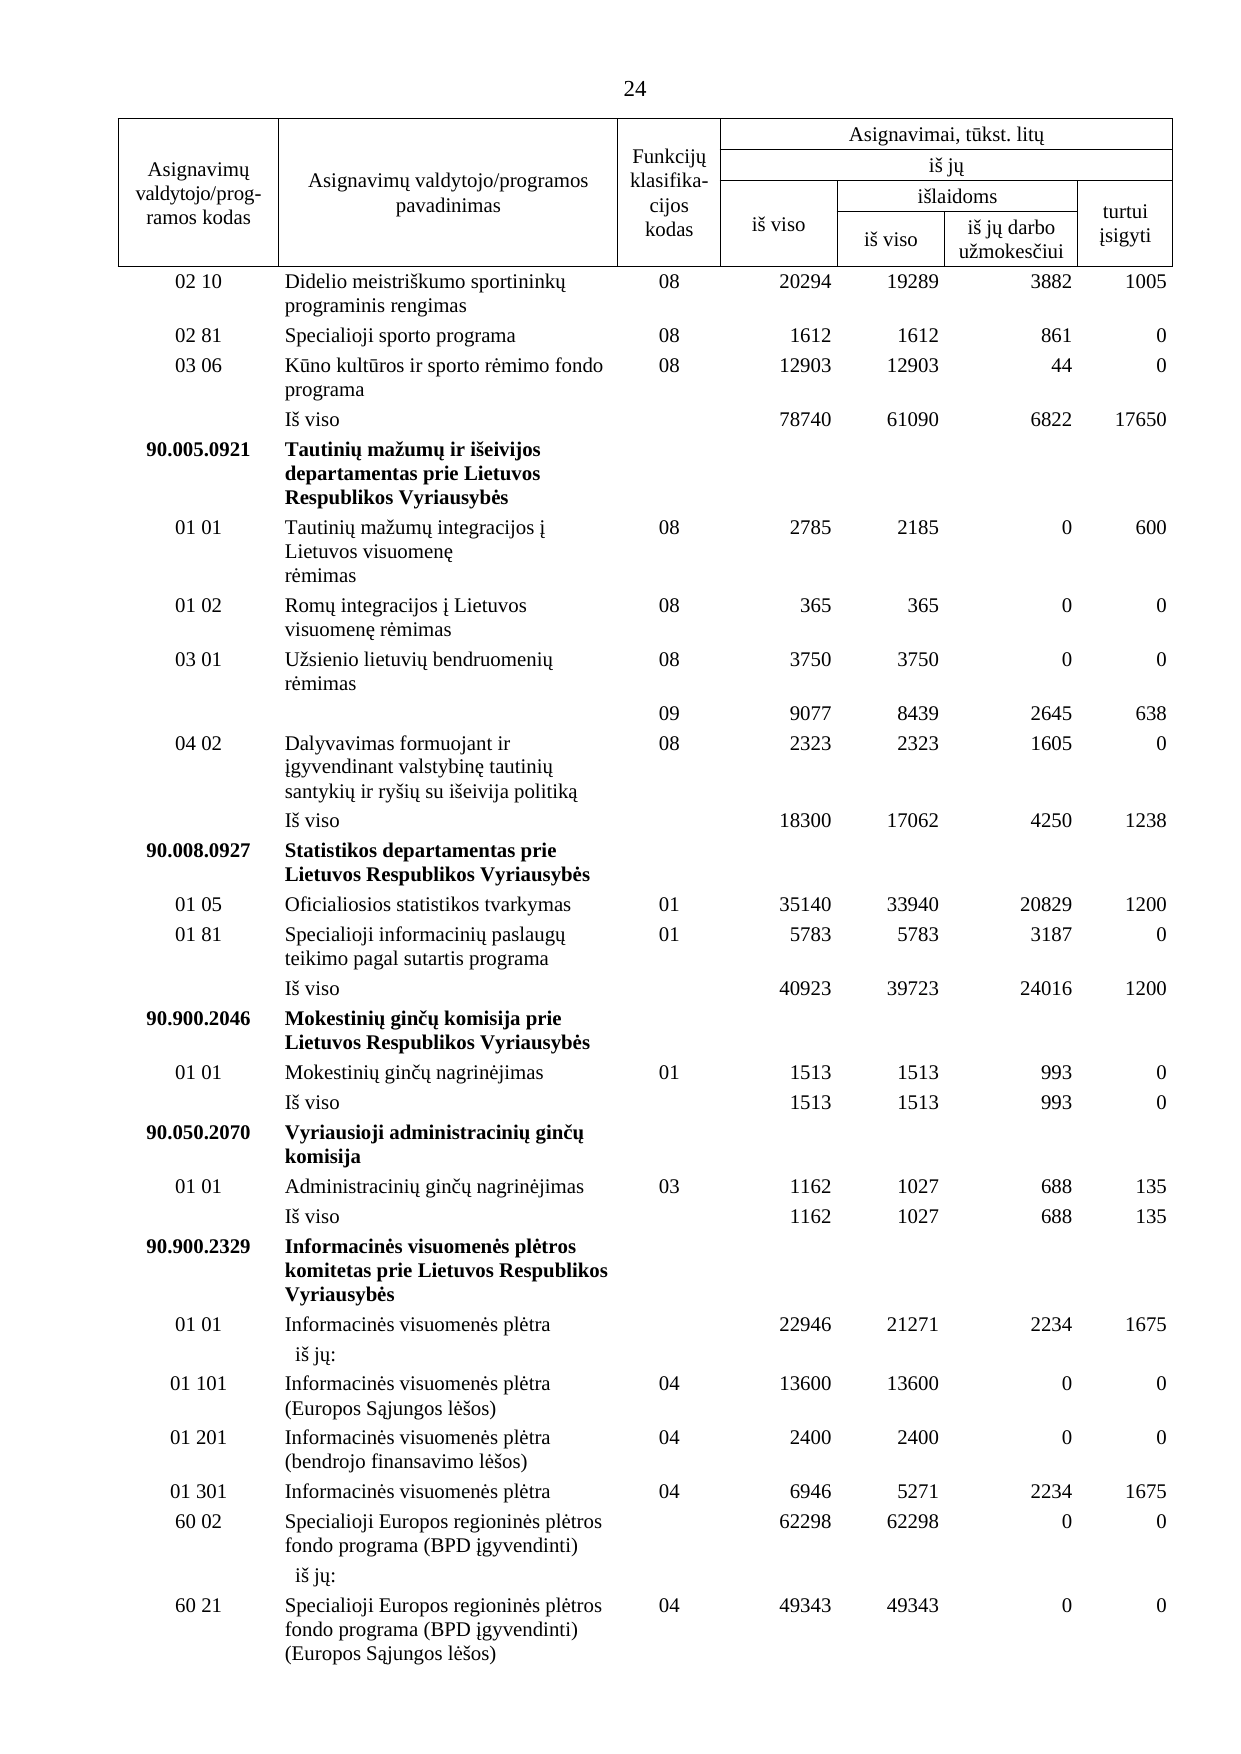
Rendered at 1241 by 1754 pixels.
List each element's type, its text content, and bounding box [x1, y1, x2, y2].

table_cell 33940 [837, 889, 944, 919]
table_cell 1513 [837, 1087, 944, 1117]
table_cell 0 [1078, 590, 1172, 644]
table_cell [945, 434, 1078, 512]
table_cell 01 01 [118, 1309, 278, 1338]
table_cell 2185 [837, 512, 944, 590]
table_cell 861 [945, 320, 1078, 350]
table_cell 2323 [837, 728, 944, 806]
table_cell 13600 [720, 1369, 837, 1422]
table_cell Statistikos departamentas prie Lietuvos Respublikos Vyriausybės [279, 835, 618, 889]
table_cell iš jų: [279, 1339, 618, 1368]
table_cell iš viso [721, 181, 837, 266]
table_cell 01 301 [118, 1476, 278, 1506]
table_cell [118, 1201, 278, 1231]
table_cell 0 [1078, 919, 1172, 973]
table_cell 1238 [1078, 806, 1172, 835]
table_cell [1078, 835, 1172, 889]
table_cell 365 [720, 590, 837, 644]
table_cell [618, 973, 720, 1003]
table_cell [1078, 1003, 1172, 1057]
table_cell 01 [618, 919, 720, 973]
table_cell 1162 [720, 1171, 837, 1201]
table_cell 08 [618, 512, 720, 590]
table_cell 24016 [945, 973, 1078, 1003]
table_cell 993 [945, 1087, 1078, 1117]
table_cell 04 02 [118, 728, 278, 806]
table_cell Oficialiosios statistikos tvarkymas [279, 889, 618, 919]
table_cell 2323 [720, 728, 837, 806]
table_cell 04 [618, 1423, 720, 1476]
table_cell 49343 [720, 1590, 837, 1668]
table_cell [945, 1003, 1078, 1057]
table_cell 1005 [1078, 267, 1172, 320]
table_cell [837, 1560, 944, 1590]
table_cell [618, 1231, 720, 1309]
table_cell 0 [1078, 1087, 1172, 1117]
table_cell 0 [1078, 320, 1172, 350]
table_cell 60 21 [118, 1590, 278, 1668]
table_cell 0 [1078, 1423, 1172, 1476]
table_cell 1027 [837, 1201, 944, 1231]
table_cell 135 [1078, 1171, 1172, 1201]
table_cell 1675 [1078, 1476, 1172, 1506]
table_cell 0 [1078, 644, 1172, 698]
table_cell [720, 1003, 837, 1057]
table_cell 03 [618, 1171, 720, 1201]
table_cell 0 [945, 1423, 1078, 1476]
table_cell 01 01 [118, 1057, 278, 1087]
table_cell Specialioji Europos regioninės plėtros fondo programa (BPD įgyvendinti) (Europos Sąjungos lėšos) [279, 1590, 618, 1668]
table_cell 21271 [837, 1309, 944, 1338]
table_cell 1605 [945, 728, 1078, 806]
table_cell 8439 [837, 698, 944, 727]
table_cell [618, 1309, 720, 1338]
table_cell [118, 973, 278, 1003]
table_cell Užsienio lietuvių bendruomenių rėmimas [279, 644, 618, 698]
table_cell [118, 1339, 278, 1368]
table_cell [618, 835, 720, 889]
table_cell 1200 [1078, 973, 1172, 1003]
table_cell [118, 1087, 278, 1117]
table_cell 01 02 [118, 590, 278, 644]
table_cell [837, 835, 944, 889]
table_cell 61090 [837, 404, 944, 434]
table_cell [945, 1339, 1078, 1368]
table_cell 0 [1078, 350, 1172, 404]
table_cell 993 [945, 1057, 1078, 1087]
table_cell 135 [1078, 1201, 1172, 1231]
table_cell [618, 1560, 720, 1590]
table_cell 39723 [837, 973, 944, 1003]
table_cell 60 02 [118, 1506, 278, 1560]
table_cell [945, 1560, 1078, 1590]
table_cell [720, 1339, 837, 1368]
table_header Asignavimų valdytojo/prog-ramos kodas [119, 119, 278, 266]
table_cell Kūno kultūros ir sporto rėmimo fondo programa [279, 350, 618, 404]
table_cell 78740 [720, 404, 837, 434]
table_cell 1513 [720, 1057, 837, 1087]
table_cell 4250 [945, 806, 1078, 835]
table_cell [945, 1231, 1078, 1309]
table_cell turtui įsigyti [1078, 181, 1172, 266]
table_cell 12903 [837, 350, 944, 404]
table_cell Specialioji informacinių paslaugų teikimo pagal sutartis programa [279, 919, 618, 973]
table_cell [118, 1560, 278, 1590]
table_cell 1027 [837, 1171, 944, 1201]
table_cell 03 01 [118, 644, 278, 698]
table_cell 62298 [837, 1506, 944, 1560]
table_cell [1078, 434, 1172, 512]
table_cell 1162 [720, 1201, 837, 1231]
table_cell [118, 404, 278, 434]
table_cell Mokestinių ginčų nagrinėjimas [279, 1057, 618, 1087]
table_cell 01 81 [118, 919, 278, 973]
table_cell Specialioji sporto programa [279, 320, 618, 350]
table_cell 90.900.2329 [118, 1231, 278, 1309]
table_cell Informacinės visuomenės plėtra (bendrojo finansavimo lėšos) [279, 1423, 618, 1476]
table_cell [720, 434, 837, 512]
table_cell 40923 [720, 973, 837, 1003]
table_cell 9077 [720, 698, 837, 727]
table_cell Iš viso [279, 1087, 618, 1117]
table_cell 01 [618, 1057, 720, 1087]
table_cell iš viso [838, 212, 944, 266]
table_cell 3750 [720, 644, 837, 698]
table_cell [720, 1560, 837, 1590]
table_cell 1612 [837, 320, 944, 350]
table_cell 02 81 [118, 320, 278, 350]
table_cell Iš viso [279, 806, 618, 835]
table_cell 02 10 [118, 267, 278, 320]
table_cell [279, 698, 618, 727]
table_cell 365 [837, 590, 944, 644]
table_cell Informacinės visuomenės plėtros komitetas prie Lietuvos Respublikos Vyriausybės [279, 1231, 618, 1309]
table_cell Tautinių mažumų ir išeivijos departamentas prie Lietuvos Respublikos Vyriausybės [279, 434, 618, 512]
table_cell 08 [618, 728, 720, 806]
table_cell Didelio meistriškumo sportininkų programinis rengimas [279, 267, 618, 320]
table_cell [618, 1201, 720, 1231]
table_cell [1078, 1117, 1172, 1171]
table_cell 08 [618, 267, 720, 320]
table_cell 5783 [837, 919, 944, 973]
table_cell [118, 806, 278, 835]
table_cell 5783 [720, 919, 837, 973]
table_cell 6822 [945, 404, 1078, 434]
table_cell 01 05 [118, 889, 278, 919]
table_cell [945, 1117, 1078, 1171]
table_cell 04 [618, 1369, 720, 1422]
table_cell 08 [618, 590, 720, 644]
table_cell 49343 [837, 1590, 944, 1668]
table_cell Specialioji Europos regioninės plėtros fondo programa (BPD įgyvendinti) [279, 1506, 618, 1560]
table_cell Mokestinių ginčų komisija prie Lietuvos Respublikos Vyriausybės [279, 1003, 618, 1057]
table_cell 688 [945, 1171, 1078, 1201]
table_cell 0 [1078, 1590, 1172, 1668]
table_cell 2234 [945, 1309, 1078, 1338]
table_cell 19289 [837, 267, 944, 320]
table_cell 90.050.2070 [118, 1117, 278, 1171]
table_cell Administracinių ginčų nagrinėjimas [279, 1171, 618, 1201]
table_cell Informacinės visuomenės plėtra (Europos Sąjungos lėšos) [279, 1369, 618, 1422]
table_cell 2645 [945, 698, 1078, 727]
table_cell [720, 1231, 837, 1309]
table_cell 08 [618, 320, 720, 350]
table_cell 5271 [837, 1476, 944, 1506]
table_header Funkcijų klasifika-cijos kodas [618, 119, 720, 266]
table_cell [837, 1003, 944, 1057]
table_cell 01 101 [118, 1369, 278, 1422]
table_cell 01 01 [118, 1171, 278, 1201]
table_cell 2400 [837, 1423, 944, 1476]
table_cell [837, 1231, 944, 1309]
table_cell 90.005.0921 [118, 434, 278, 512]
table_cell 0 [945, 1506, 1078, 1560]
table_cell 20829 [945, 889, 1078, 919]
table_cell 01 [618, 889, 720, 919]
table_cell [837, 434, 944, 512]
table_cell 90.900.2046 [118, 1003, 278, 1057]
table_cell Iš viso [279, 973, 618, 1003]
table_cell 2785 [720, 512, 837, 590]
table_cell 04 [618, 1590, 720, 1668]
table_cell 08 [618, 350, 720, 404]
table_cell 600 [1078, 512, 1172, 590]
table_cell [618, 434, 720, 512]
table_cell 35140 [720, 889, 837, 919]
table_cell [618, 806, 720, 835]
table_cell [1078, 1339, 1172, 1368]
table_cell 04 [618, 1476, 720, 1506]
table_cell 12903 [720, 350, 837, 404]
table_cell Romų integracijos į Lietuvos visuomenę rėmimas [279, 590, 618, 644]
table_cell 1513 [837, 1057, 944, 1087]
table_cell 62298 [720, 1506, 837, 1560]
table_cell iš jų: [279, 1560, 618, 1590]
table_cell 20294 [720, 267, 837, 320]
table_cell 01 201 [118, 1423, 278, 1476]
table_cell [618, 1339, 720, 1368]
table_cell Dalyvavimas formuojant ir įgyvendinant valstybinę tautinių santykių ir ryšių su išeivija politiką [279, 728, 618, 806]
table_cell 17062 [837, 806, 944, 835]
table_cell 0 [1078, 1369, 1172, 1422]
table_cell [1078, 1560, 1172, 1590]
table_cell 03 06 [118, 350, 278, 404]
table_cell išlaidoms [838, 181, 1077, 211]
table_cell 13600 [837, 1369, 944, 1422]
table_cell 688 [945, 1201, 1078, 1231]
table_cell [618, 1087, 720, 1117]
table_cell Informacinės visuomenės plėtra [279, 1476, 618, 1506]
table_cell [945, 835, 1078, 889]
table_cell 0 [1078, 728, 1172, 806]
table_cell [837, 1117, 944, 1171]
table_cell 17650 [1078, 404, 1172, 434]
table_cell [1078, 1231, 1172, 1309]
table_cell [720, 835, 837, 889]
table_cell 638 [1078, 698, 1172, 727]
table_cell 0 [945, 644, 1078, 698]
table_cell 0 [1078, 1506, 1172, 1560]
table_cell 08 [618, 644, 720, 698]
table_cell 2400 [720, 1423, 837, 1476]
table_cell 0 [1078, 1057, 1172, 1087]
table_cell 0 [945, 1369, 1078, 1422]
table_cell 0 [945, 512, 1078, 590]
table_cell [618, 1506, 720, 1560]
table_header Asignavimų valdytojo/programos pavadinimas [279, 119, 617, 266]
table_cell 1513 [720, 1087, 837, 1117]
table_cell Iš viso [279, 404, 618, 434]
table_header Asignavimai, tūkst. litų [721, 119, 1172, 149]
table_cell Iš viso [279, 1201, 618, 1231]
table_cell 01 01 [118, 512, 278, 590]
table_cell iš jų darbo užmokesčiui [945, 212, 1077, 266]
table_cell [618, 1117, 720, 1171]
table_cell iš jų [721, 150, 1172, 180]
table_cell [618, 1003, 720, 1057]
table_cell 3882 [945, 267, 1078, 320]
table_cell Vyriausioji administracinių ginčų komisija [279, 1117, 618, 1171]
table_cell 09 [618, 698, 720, 727]
table_cell 3750 [837, 644, 944, 698]
table_cell 1200 [1078, 889, 1172, 919]
table_cell 22946 [720, 1309, 837, 1338]
table_cell 18300 [720, 806, 837, 835]
table_cell 1675 [1078, 1309, 1172, 1338]
table_cell 0 [945, 590, 1078, 644]
table_cell [118, 698, 278, 727]
table_cell Informacinės visuomenės plėtra [279, 1309, 618, 1338]
table_cell [720, 1117, 837, 1171]
table_cell 44 [945, 350, 1078, 404]
table_cell [837, 1339, 944, 1368]
table_cell [618, 404, 720, 434]
table_cell 0 [945, 1590, 1078, 1668]
table_cell 1612 [720, 320, 837, 350]
table_cell 90.008.0927 [118, 835, 278, 889]
table_cell 2234 [945, 1476, 1078, 1506]
table_cell 3187 [945, 919, 1078, 973]
table_cell 6946 [720, 1476, 837, 1506]
table_cell Tautinių mažumų integracijos į Lietuvos visuomenę rėmimas [279, 512, 618, 590]
